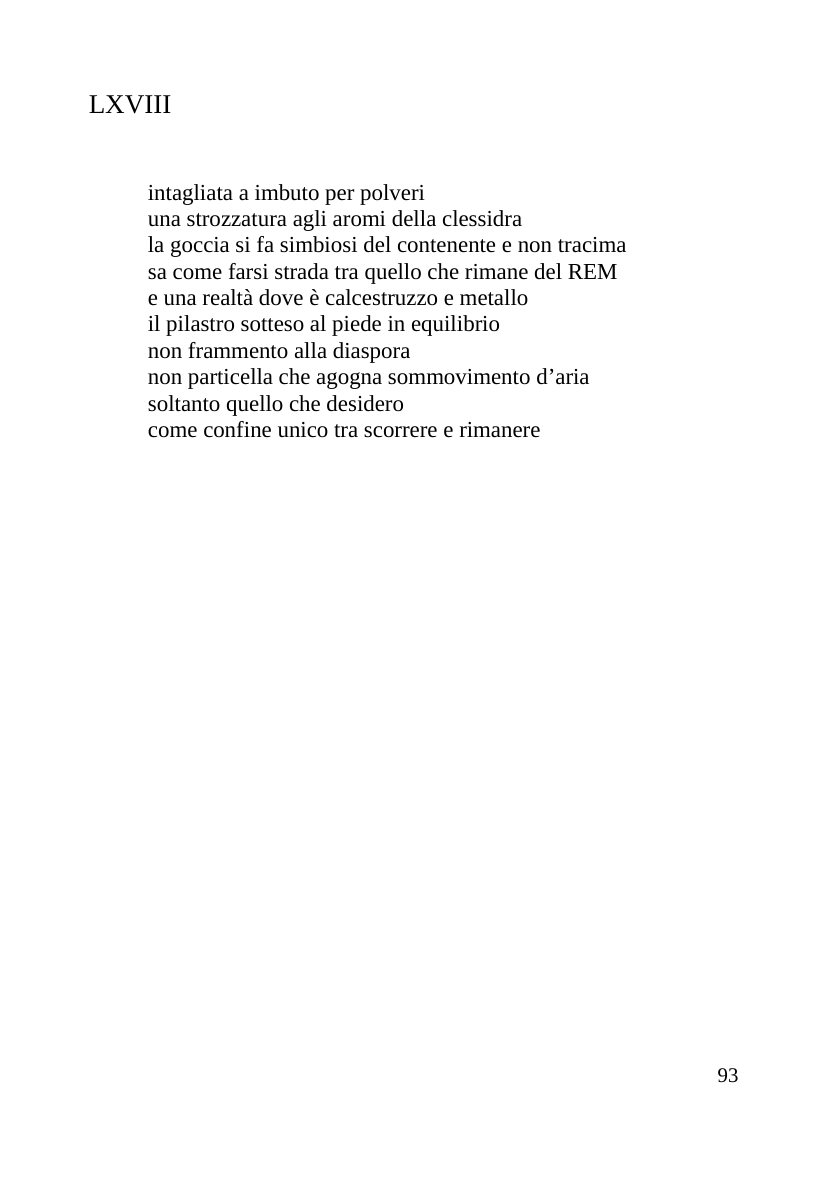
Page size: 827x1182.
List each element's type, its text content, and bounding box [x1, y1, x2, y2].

text una strozzatura agli aromi della clessidra [148, 205, 738, 231]
text la goccia si fa simbiosi del contenente e non tracima [148, 231, 738, 258]
text e una realtà dove è calcestruzzo e metallo [148, 284, 738, 311]
text intagliata a imbuto per polveri [148, 179, 738, 205]
text LXVIII [88, 88, 738, 120]
text soltanto quello che desidero [148, 389, 738, 416]
text come confine unico tra scorrere e rimanere [148, 416, 738, 442]
text il pilastro sotteso al piede in equilibrio [148, 311, 738, 337]
text non frammento alla diaspora [148, 337, 738, 363]
text non particella che agogna sommovimento d’aria [148, 363, 738, 389]
text sa come farsi strada tra quello che rimane del REM [148, 258, 738, 284]
